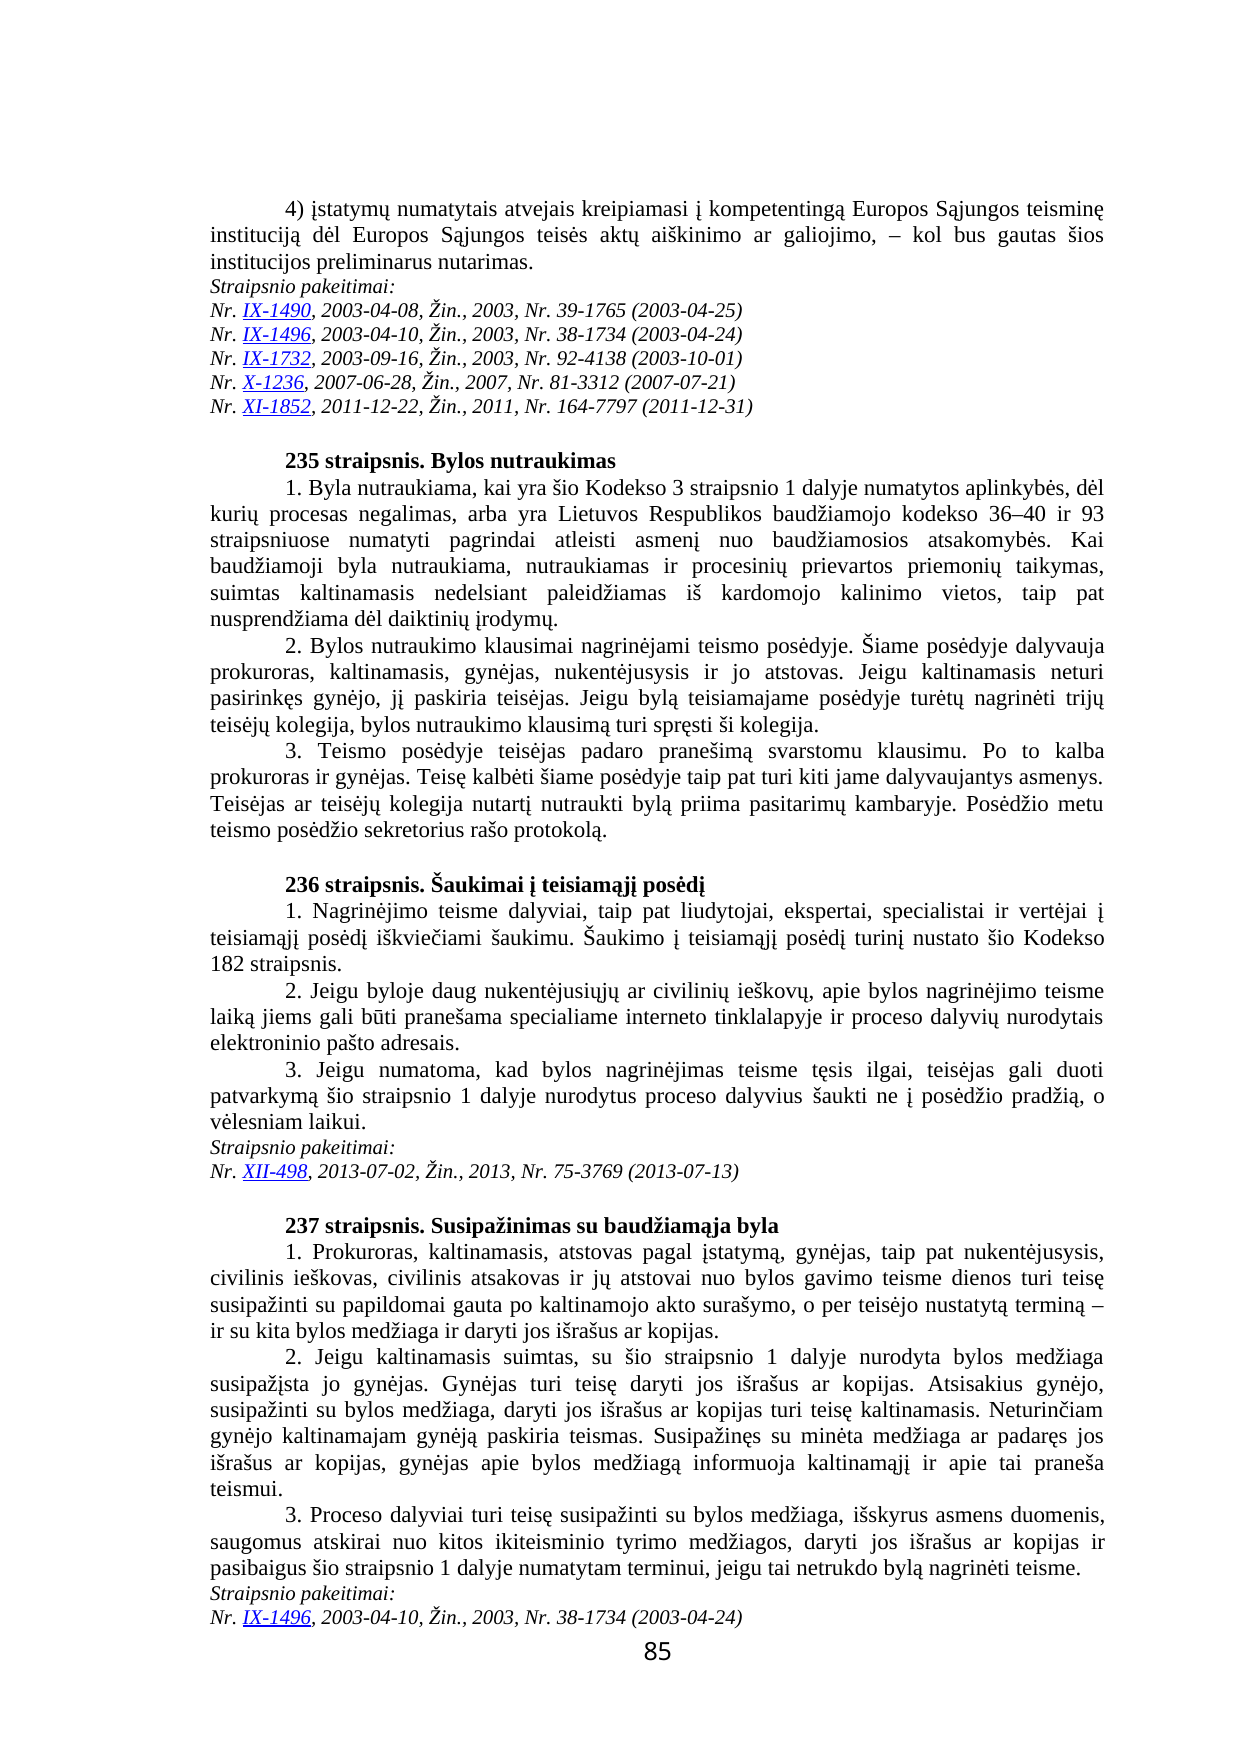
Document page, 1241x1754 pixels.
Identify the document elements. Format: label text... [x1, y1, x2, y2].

text 4) įstatymų numatytais atvejais kreipiamasi į kompetentingą Europos Sąjungos teisminę instituciją dėl Europos Sąjungos teisės aktų aiškinimo ar galiojimo, – kol bus gautas šios institucijos preliminarus nutarimas. [210, 195, 1106, 274]
text Nr. IX-1732, 2003-09-16, Žin., 2003, Nr. 92-4138 (2003-10-01) [210, 346, 1106, 370]
text Nr. XI-1852, 2011-12-22, Žin., 2011, Nr. 164-7797 (2011-12-31) [210, 394, 1106, 418]
text 3. Proceso dalyviai turi teisę susipažinti su bylos medžiaga, išskyrus asmens duomenis, saugomus atskirai nuo kitos ikiteisminio tyrimo medžiagos, daryti jos išrašus ar kopijas ir pasibaigus šio straipsnio 1 dalyje numatytam terminui, jeigu tai netrukdo bylą nagrinėti teisme. [210, 1502, 1106, 1581]
text 2. Jeigu byloje daug nukentėjusiųjų ar civilinių ieškovų, apie bylos nagrinėjimo teisme laiką jiems gali būti pranešama specialiame interneto tinklalapyje ir proceso dalyvių nurodytais elektroninio pašto adresais. [210, 977, 1106, 1056]
text 235 straipsnis. Bylos nutraukimas [210, 447, 1106, 473]
text Straipsnio pakeitimai: [210, 1135, 1106, 1159]
text Nr. X-1236, 2007-06-28, Žin., 2007, Nr. 81-3312 (2007-07-21) [210, 370, 1106, 394]
text Nr. IX-1490, 2003-04-08, Žin., 2003, Nr. 39-1765 (2003-04-25) [210, 298, 1106, 322]
text 2. Jeigu kaltinamasis suimtas, su šio straipsnio 1 dalyje nurodyta bylos medžiaga susipažįsta jo gynėjas. Gynėjas turi teisę daryti jos išrašus ar kopijas. Atsisakius gynėjo, susipažinti su bylos medžiaga, daryti jos išrašus ar kopijas turi teisę kaltinamasis. Neturinčiam gynėjo kaltinamajam gynėją paskiria teismas. Susipažinęs su minėta medžiaga ar padaręs jos išrašus ar kopijas, gynėjas apie bylos medžiagą informuoja kaltinamąjį ir apie tai praneša teismui. [210, 1343, 1106, 1502]
text Nr. IX-1496, 2003-04-10, Žin., 2003, Nr. 38-1734 (2003-04-24) [210, 322, 1106, 346]
text Straipsnio pakeitimai: [210, 274, 1106, 298]
text 2. Bylos nutraukimo klausimai nagrinėjami teismo posėdyje. Šiame posėdyje dalyvauja prokuroras, kaltinamasis, gynėjas, nukentėjusysis ir jo atstovas. Jeigu kaltinamasis neturi pasirinkęs gynėjo, jį paskiria teisėjas. Jeigu bylą teisiamajame posėdyje turėtų nagrinėti trijų teisėjų kolegija, bylos nutraukimo klausimą turi spręsti ši kolegija. [210, 632, 1106, 737]
text 3. Jeigu numatoma, kad bylos nagrinėjimas teisme tęsis ilgai, teisėjas gali duoti patvarkymą šio straipsnio 1 dalyje nurodytus proceso dalyvius šaukti ne į posėdžio pradžią, o vėlesniam laikui. [210, 1056, 1106, 1135]
text 236 straipsnis. Šaukimai į teisiamąjį posėdį [210, 871, 1106, 898]
text 3. Teismo posėdyje teisėjas padaro pranešimą svarstomu klausimu. Po to kalba prokuroras ir gynėjas. Teisę kalbėti šiame posėdyje taip pat turi kiti jame dalyvaujantys asmenys. Teisėjas ar teisėjų kolegija nutartį nutraukti bylą priima pasitarimų kambaryje. Posėdžio metu teismo posėdžio sekretorius rašo protokolą. [210, 737, 1106, 842]
text Nr. IX-1496, 2003-04-10, Žin., 2003, Nr. 38-1734 (2003-04-24) [210, 1605, 1106, 1629]
text Nr. XII-498, 2013-07-02, Žin., 2013, Nr. 75-3769 (2013-07-13) [210, 1159, 1106, 1183]
text 237 straipsnis. Susipažinimas su baudžiamąja byla [210, 1212, 1106, 1238]
text Straipsnio pakeitimai: [210, 1581, 1106, 1605]
text 1. Byla nutraukiama, kai yra šio Kodekso 3 straipsnio 1 dalyje numatytos aplinkybės, dėl kurių procesas negalimas, arba yra Lietuvos Respublikos baudžiamojo kodekso 36–40 ir 93 straipsniuose numatyti pagrindai atleisti asmenį nuo baudžiamosios atsakomybės. Kai baudžiamoji byla nutraukiama, nutraukiamas ir procesinių prievartos priemonių taikymas, suimtas kaltinamasis nedelsiant paleidžiamas iš kardomojo kalinimo vietos, taip pat nusprendžiama dėl daiktinių įrodymų. [210, 473, 1106, 632]
text 1. Nagrinėjimo teisme dalyviai, taip pat liudytojai, ekspertai, specialistai ir vertėjai į teisiamąjį posėdį iškviečiami šaukimu. Šaukimo į teisiamąjį posėdį turinį nustato šio Kodekso 182 straipsnis. [210, 898, 1106, 977]
text 1. Prokuroras, kaltinamasis, atstovas pagal įstatymą, gynėjas, taip pat nukentėjusysis, civilinis ieškovas, civilinis atsakovas ir jų atstovai nuo bylos gavimo teisme dienos turi teisę susipažinti su papildomai gauta po kaltinamojo akto surašymo, o per teisėjo nustatytą terminą – ir su kita bylos medžiaga ir daryti jos išrašus ar kopijas. [210, 1238, 1106, 1343]
